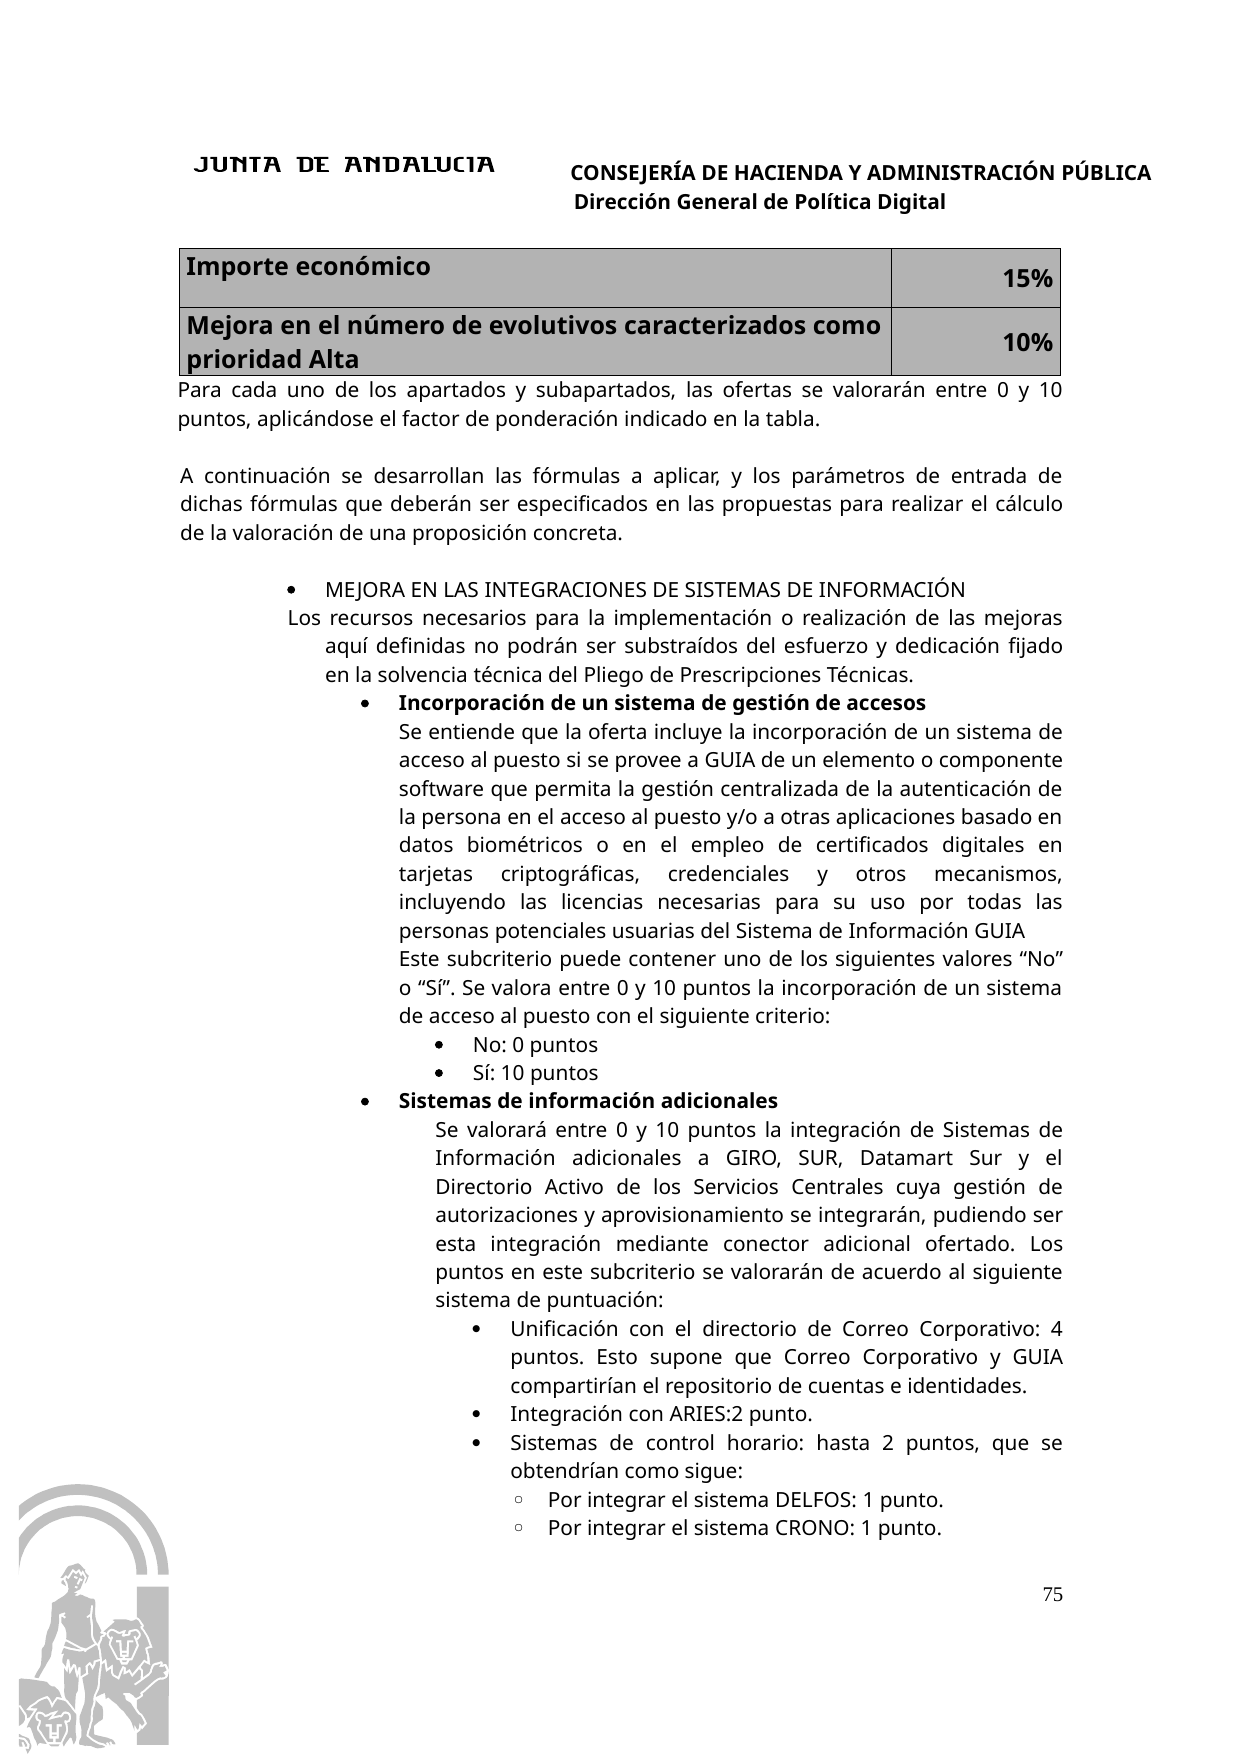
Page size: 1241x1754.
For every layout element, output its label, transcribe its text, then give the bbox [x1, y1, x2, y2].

list No: 0 puntos [435, 1030, 1063, 1058]
text Se entiende que la oferta incluye la incorporación de un sistema de acceso al puesto si se provee a GUIA de un elemento o componente software que permita la gestión centralizada de la autenticación de la persona en el acceso al puesto y/o a otras aplicaciones basado en datos biométricos o en el empleo de certificados digitales en tarjetas criptográficas, credenciales y otros mecanismos, incluyendo las licencias necesarias para su uso por todas las personas potenciales usuarias del Sistema de Información GUIA [399, 717, 1063, 944]
text Se valorará entre 0 y 10 puntos la integración de Sistemas de Información adicionales a GIRO, SUR, Datamart Sur y el Directorio Activo de los Servicios Centrales cuya gestión de autorizaciones y aprovisionamiento se integrarán, pudiendo ser esta integración mediante conector adicional ofertado. Los puntos en este subcriterio se valorarán de acuerdo al siguiente sistema de puntuación: [435, 1115, 1063, 1314]
table_cell Importe económico [180, 249, 891, 307]
table_cell 10% [892, 308, 1060, 375]
list Por integrar el sistema DELFOS: 1 punto. [510, 1485, 1063, 1513]
text Los recursos necesarios para la implementación o realización de las mejoras aquí definidas no podrán ser substraídos del esfuerzo y dedicación fijado en la solvencia técnica del Pliego de Prescripciones Técnicas. [287, 603, 1063, 688]
table_cell Mejora en el número de evolutivos caracterizados como prioridad Alta [180, 308, 891, 375]
text A continuación se desarrollan las fórmulas a aplicar, y los parámetros de entrada de dichas fórmulas que deberán ser especificados en las propuestas para realizar el cálculo de la valoración de una proposición concreta. [180, 461, 1063, 546]
table_cell 15% [892, 249, 1060, 307]
list Sí: 10 puntos [435, 1058, 1063, 1087]
text Este subcriterio puede contener uno de los siguientes valores “No” o “Sí”. Se valora entre 0 y 10 puntos la incorporación de un sistema de acceso al puesto con el siguiente criterio: [399, 944, 1063, 1030]
list MEJORA EN LAS INTEGRACIONES DE SISTEMAS DE INFORMACIÓN [287, 575, 1063, 603]
list Unificación con el directorio de Correo Corporativo: 4 puntos. Esto supone que Correo Corporativo y GUIA compartirían el repositorio de cuentas e identidades. [473, 1314, 1063, 1399]
list Integración con ARIES:2 punto. [473, 1399, 1063, 1428]
list Incorporación de un sistema de gestión de accesos [361, 688, 1063, 717]
list Sistemas de información adicionales [361, 1087, 1063, 1115]
list Sistemas de control horario: hasta 2 puntos, que se obtendrían como sigue: [473, 1428, 1063, 1485]
list Por integrar el sistema CRONO: 1 punto. [510, 1513, 1063, 1542]
text Para cada uno de los apartados y subapartados, las ofertas se valorarán entre 0 y 10 puntos, aplicándose el factor de ponderación indicado en la tabla. [177, 376, 1063, 432]
